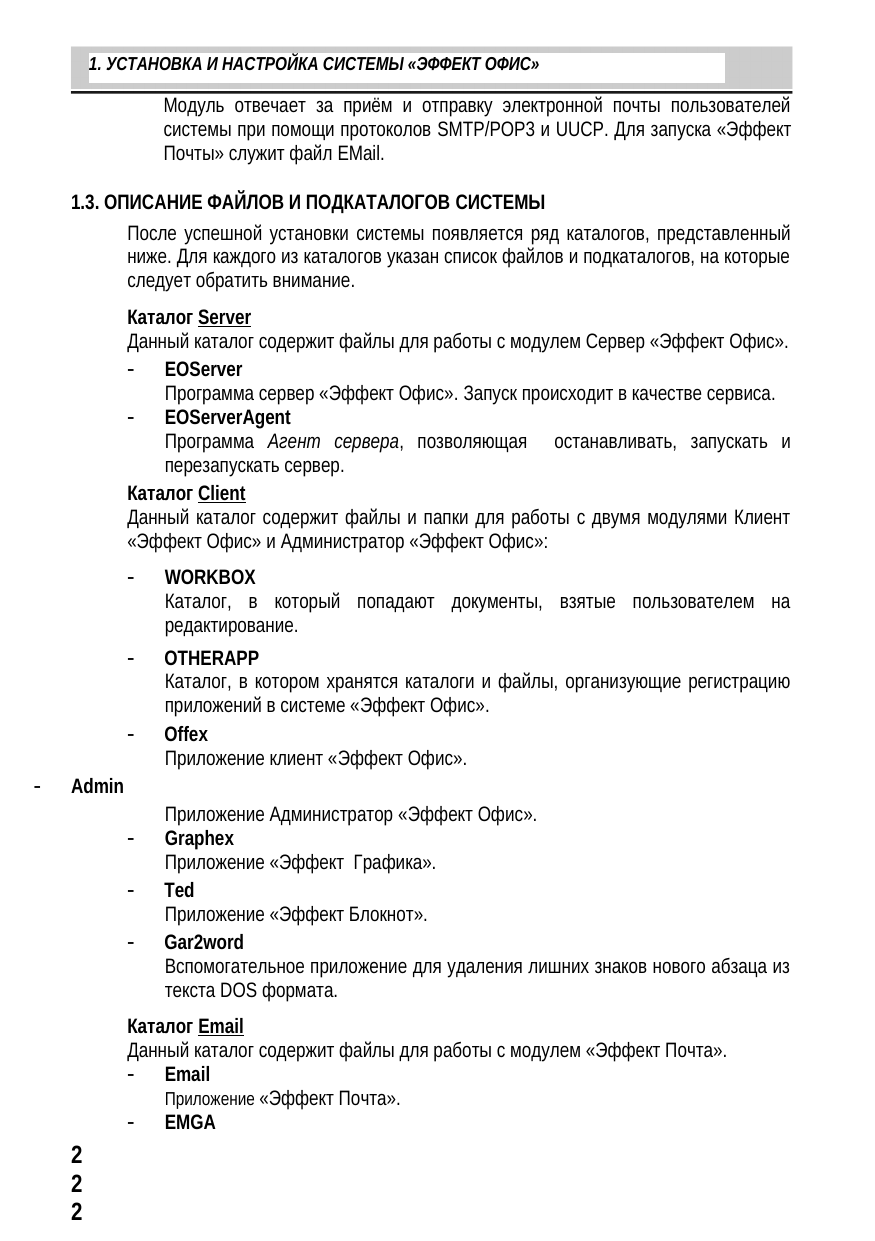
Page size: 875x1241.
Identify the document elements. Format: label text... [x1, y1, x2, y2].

list EOServer [127, 357, 791, 381]
text После успешной установки системы появляется ряд каталогов, представленный ниже. Для каждого из каталогов указан список файлов и подкаталогов, на которые следует обратить внимание. [127, 221, 791, 292]
subtitle 1.3. Описание файлов и подкаталогов системы [71, 190, 791, 214]
text Каталог, в котором хранятся каталоги и файлы, организующие регистрацию приложений в системе «Эффект Офис». [164, 669, 791, 717]
list EMGA [127, 1110, 791, 1134]
text Приложение Администратор «Эффект Офис». [164, 802, 791, 826]
list WORKBOX [127, 565, 791, 589]
text Каталог Server [127, 305, 791, 329]
text Данный каталог содержит файлы для работы с модулем Сервер «Эффект Офис». [127, 329, 791, 353]
list OTHERAPP [127, 646, 791, 669]
text Каталог Email [127, 1014, 791, 1038]
text Модуль отвечает за приём и отправку электронной почты пользователей системы при помощи протоколов SMTP/POP3 и UUCP. Для запуска «Эффект Почты» служит файл EMail. [163, 94, 791, 165]
list Ted [127, 878, 791, 902]
text Приложение клиент «Эффект Офис». [164, 746, 791, 769]
text Данный каталог содержит файлы для работы с модулем «Эффект Почта». [127, 1038, 791, 1062]
list EOServerAgent [127, 405, 791, 429]
list Admin [34, 774, 791, 798]
list Email [127, 1062, 791, 1086]
list Graphex [127, 826, 791, 850]
text Программа сервер «Эффект Офис». Запуск происходит в качестве сервиса. [164, 381, 791, 405]
text Вспомогательное приложение для удаления лишних знаков нового абзаца из текста DOS формата. [164, 954, 791, 1002]
text Приложение «Эффект Почта». [164, 1086, 791, 1110]
text Программа Агент сервера, позволяющая останавливать, запускать и перезапускать сервер. [164, 429, 791, 477]
text Приложение «Эффект Графика». [164, 850, 791, 874]
list Gar2word [127, 930, 791, 954]
text Каталог Client [127, 481, 791, 505]
list Offex [127, 722, 791, 746]
text Приложение «Эффект Блокнот». [164, 902, 791, 926]
text Данный каталог содержит файлы и папки для работы с двумя модулями Клиент «Эффект Офис» и Администратор «Эффект Офис»: [127, 505, 791, 553]
text Каталог, в который попадают документы, взятые пользователем на редактирование. [164, 589, 791, 637]
